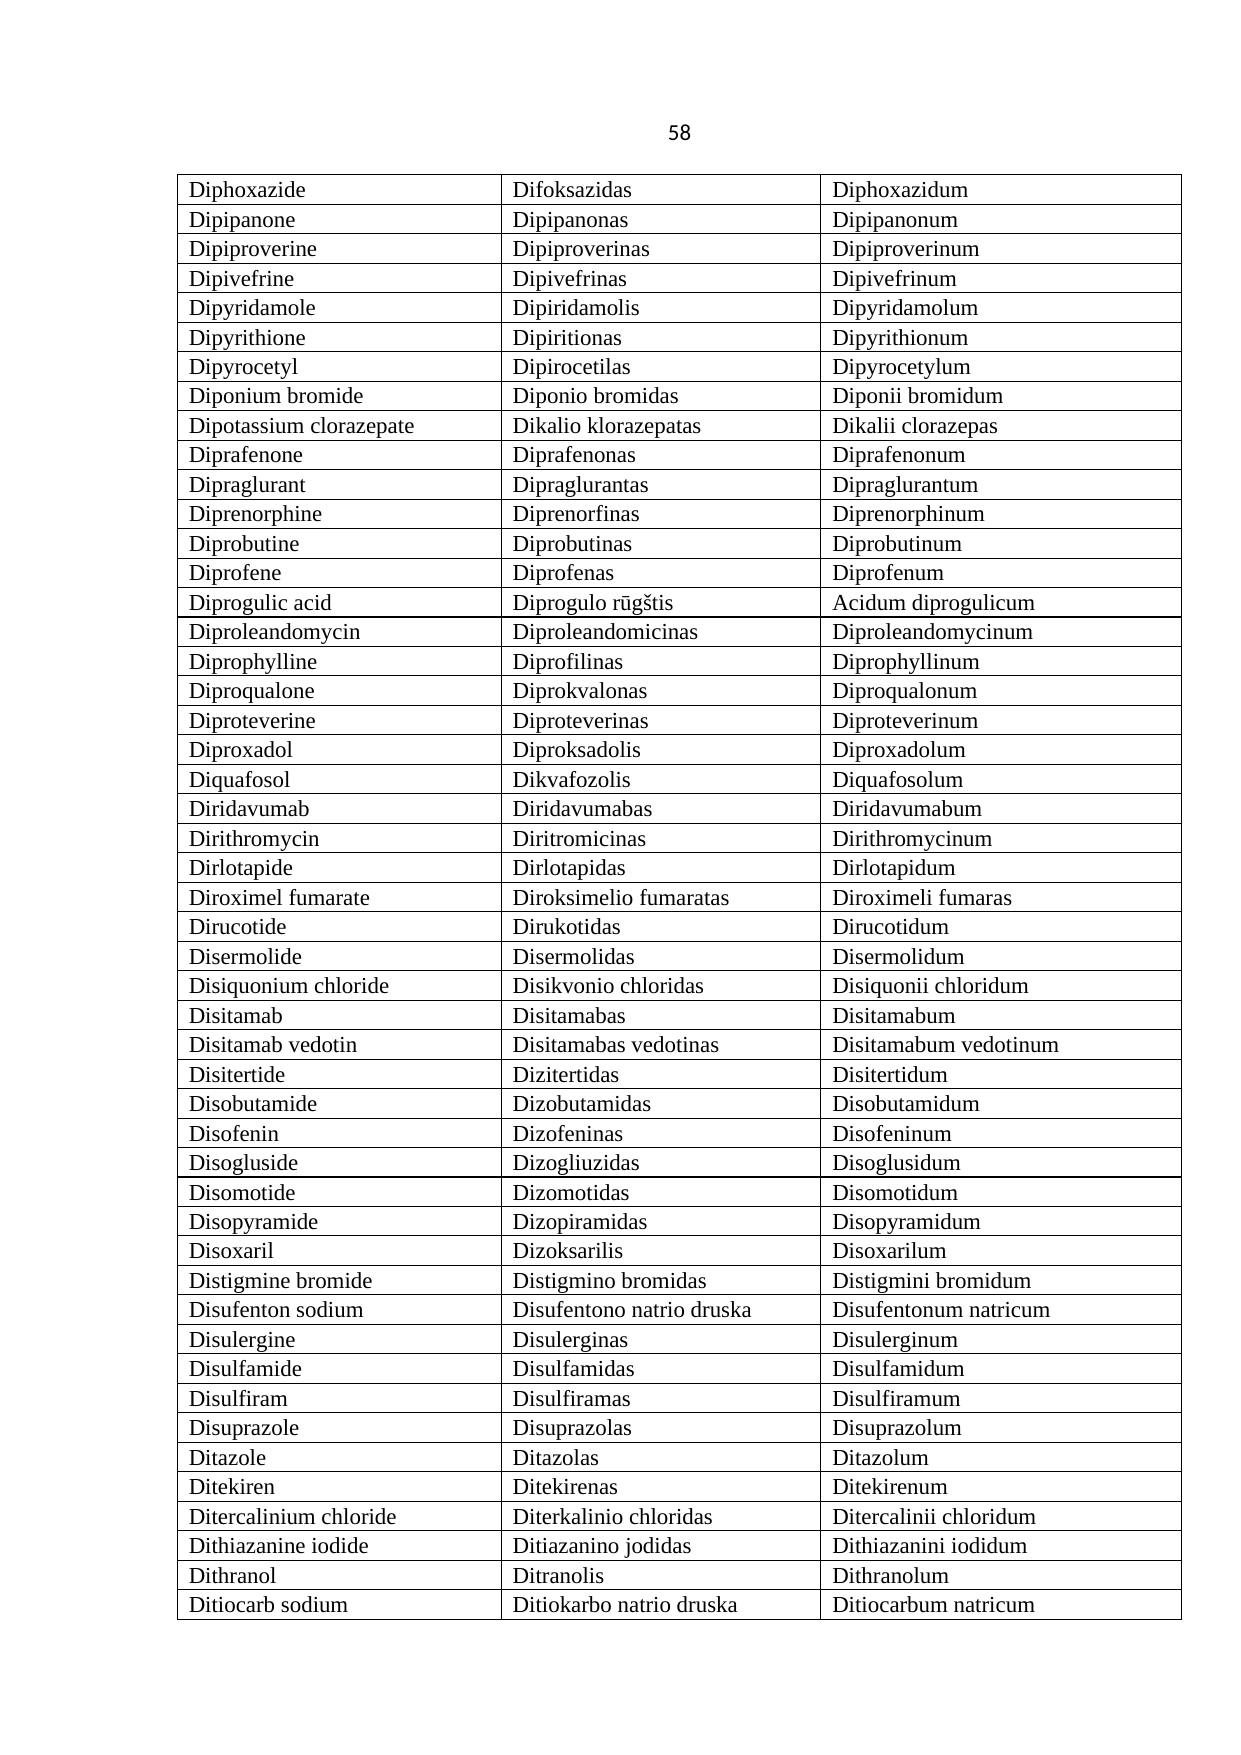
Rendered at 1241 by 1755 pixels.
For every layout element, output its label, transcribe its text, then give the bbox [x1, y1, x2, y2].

table_cell Ditekirenum [821, 1472, 1181, 1501]
table_cell Diprenorphinum [821, 500, 1181, 528]
table_cell Disermolide [178, 942, 501, 970]
table_cell Dikalii clorazepas [821, 411, 1181, 439]
table_cell Dizoksarilis [502, 1236, 820, 1265]
table_cell Disuprazolas [502, 1413, 820, 1442]
table_cell Dikvafozolis [502, 765, 820, 793]
table_cell Dipiritionas [502, 323, 820, 351]
table_cell Diritromicinas [502, 824, 820, 852]
table_cell Disulfiramas [502, 1384, 820, 1412]
table_cell Diprobutinas [502, 529, 820, 557]
table_cell Disufentono natrio druska [502, 1295, 820, 1324]
table_cell Disufentonum natricum [821, 1295, 1181, 1324]
table_cell Diproleandomicinas [502, 618, 820, 646]
table_cell Ditercalinii chloridum [821, 1502, 1181, 1530]
table_cell Disulfamide [178, 1354, 501, 1383]
table_cell Diponii bromidum [821, 382, 1181, 410]
table_cell Dipiridamolis [502, 293, 820, 322]
table_cell Dipraglurantum [821, 470, 1181, 498]
table_cell Diprogulo rūgštis [502, 588, 820, 616]
table_cell Ditazolas [502, 1443, 820, 1471]
table_cell Diproksadolis [502, 735, 820, 764]
table_cell Diproxadol [178, 735, 501, 764]
table_cell Diquafosolum [821, 765, 1181, 793]
table_cell Disermolidum [821, 942, 1181, 970]
table_cell Ditiocarb sodium [178, 1590, 501, 1619]
table_cell Dithranol [178, 1561, 501, 1589]
table_cell Disulfamidas [502, 1354, 820, 1383]
table_cell Disobutamidum [821, 1089, 1181, 1117]
table_cell Ditiocarbum natricum [821, 1590, 1181, 1619]
table_cell Dipotassium clorazepate [178, 411, 501, 439]
table_cell Distigmino bromidas [502, 1266, 820, 1294]
table_cell Dirlotapide [178, 853, 501, 882]
table_cell Dirithromycin [178, 824, 501, 852]
table_cell Diproteverinas [502, 706, 820, 734]
table_cell Ditazolum [821, 1443, 1181, 1471]
table_cell Diprenorfinas [502, 500, 820, 528]
table_cell Disobutamide [178, 1089, 501, 1117]
table_cell Diroximeli fumaras [821, 883, 1181, 911]
table_cell Dizopiramidas [502, 1207, 820, 1235]
table_cell Diphoxazidum [821, 175, 1181, 204]
table_cell Diridavumab [178, 794, 501, 823]
table_cell Diterkalinio chloridas [502, 1502, 820, 1530]
table_cell Diprenorphine [178, 500, 501, 528]
table_cell Dipyrithione [178, 323, 501, 351]
table_cell Disiquonium chloride [178, 971, 501, 999]
table_cell Disitamabas [502, 1001, 820, 1029]
table_cell Disulfamidum [821, 1354, 1181, 1383]
table_cell Diponium bromide [178, 382, 501, 410]
table_cell Dipyridamolum [821, 293, 1181, 322]
table_cell Disomotidum [821, 1178, 1181, 1206]
table_cell Dipraglurant [178, 470, 501, 498]
table_cell Dipyrocetyl [178, 352, 501, 381]
table_cell Disikvonio chloridas [502, 971, 820, 999]
table_cell Diprokvalonas [502, 676, 820, 705]
table_cell Dipyrocetylum [821, 352, 1181, 381]
table_cell Disulerginum [821, 1325, 1181, 1353]
table_cell Disufenton sodium [178, 1295, 501, 1324]
table_cell Dipivefrinas [502, 264, 820, 292]
table_cell Diridavumabas [502, 794, 820, 823]
table_cell Diphoxazide [178, 175, 501, 204]
table_cell Dizobutamidas [502, 1089, 820, 1117]
table_cell Dipiproverinas [502, 234, 820, 263]
table_cell Distigmini bromidum [821, 1266, 1181, 1294]
table_cell Disopyramide [178, 1207, 501, 1235]
table_cell Ditekiren [178, 1472, 501, 1501]
table_cell Disulfiram [178, 1384, 501, 1412]
table_cell Diprofene [178, 559, 501, 587]
table_cell Disoxaril [178, 1236, 501, 1265]
table_cell Diprofenum [821, 559, 1181, 587]
table_cell Dizofeninas [502, 1119, 820, 1147]
table_cell Dipyrithionum [821, 323, 1181, 351]
table_cell Disitamabum vedotinum [821, 1030, 1181, 1058]
table_cell Ditiokarbo natrio druska [502, 1590, 820, 1619]
table_cell Ditercalinium chloride [178, 1502, 501, 1530]
table_cell Dizitertidas [502, 1060, 820, 1088]
table_cell Diquafosol [178, 765, 501, 793]
table_cell Diroksimelio fumaratas [502, 883, 820, 911]
table_cell Diprogulic acid [178, 588, 501, 616]
table_cell Disuprazolum [821, 1413, 1181, 1442]
table_cell Dirucotide [178, 912, 501, 941]
table_cell Diponio bromidas [502, 382, 820, 410]
table_cell Disopyramidum [821, 1207, 1181, 1235]
table_cell Diprobutinum [821, 529, 1181, 557]
table_cell Distigmine bromide [178, 1266, 501, 1294]
table_cell Dirlotapidum [821, 853, 1181, 882]
table_cell Difoksazidas [502, 175, 820, 204]
table_cell Dipirocetilas [502, 352, 820, 381]
table_cell Diroximel fumarate [178, 883, 501, 911]
table_cell Diproqualonum [821, 676, 1181, 705]
table_cell Diprofenas [502, 559, 820, 587]
table_cell Ditazole [178, 1443, 501, 1471]
table_cell Dithranolum [821, 1561, 1181, 1589]
table_cell Diprobutine [178, 529, 501, 557]
table_cell Disiquonii chloridum [821, 971, 1181, 999]
table_cell Dirucotidum [821, 912, 1181, 941]
table_cell Dipiproverinum [821, 234, 1181, 263]
table_cell Disoxarilum [821, 1236, 1181, 1265]
table_cell Disomotide [178, 1178, 501, 1206]
table_cell Dizogliuzidas [502, 1148, 820, 1176]
table_cell Dirithromycinum [821, 824, 1181, 852]
table_cell Diproleandomycinum [821, 618, 1181, 646]
table_cell Dipipanone [178, 205, 501, 233]
table_cell Diproqualone [178, 676, 501, 705]
table_cell Disoglusidum [821, 1148, 1181, 1176]
table_cell Dipivefrinum [821, 264, 1181, 292]
table_cell Ditiazanino jodidas [502, 1531, 820, 1560]
table_cell Disofenin [178, 1119, 501, 1147]
table_cell Diprafenonum [821, 441, 1181, 469]
table_cell Disitamabas vedotinas [502, 1030, 820, 1058]
table_cell Diprafenonas [502, 441, 820, 469]
table_cell Dithiazanini iodidum [821, 1531, 1181, 1560]
table_cell Diprophylline [178, 647, 501, 675]
table_cell Disulergine [178, 1325, 501, 1353]
table_cell Ditekirenas [502, 1472, 820, 1501]
table_cell Disulerginas [502, 1325, 820, 1353]
table_cell Disofeninum [821, 1119, 1181, 1147]
table_cell Disulfiramum [821, 1384, 1181, 1412]
table_cell Dithiazanine iodide [178, 1531, 501, 1560]
table_cell Acidum diprogulicum [821, 588, 1181, 616]
table_cell Dikalio klorazepatas [502, 411, 820, 439]
table_cell Diprafenone [178, 441, 501, 469]
table_cell Diproxadolum [821, 735, 1181, 764]
table_cell Ditranolis [502, 1561, 820, 1589]
table_cell Diprophyllinum [821, 647, 1181, 675]
table_cell Disermolidas [502, 942, 820, 970]
table_cell Disuprazole [178, 1413, 501, 1442]
table_cell Dipraglurantas [502, 470, 820, 498]
table_cell Dipivefrine [178, 264, 501, 292]
table_cell Diproleandomycin [178, 618, 501, 646]
table_cell Disogluside [178, 1148, 501, 1176]
table_cell Dirukotidas [502, 912, 820, 941]
table_cell Diproteverinum [821, 706, 1181, 734]
table_cell Disitamabum [821, 1001, 1181, 1029]
table_cell Disitamab vedotin [178, 1030, 501, 1058]
table_cell Dizomotidas [502, 1178, 820, 1206]
table_cell Disitertide [178, 1060, 501, 1088]
table_cell Disitamab [178, 1001, 501, 1029]
table_cell Dipipanonas [502, 205, 820, 233]
table_cell Disitertidum [821, 1060, 1181, 1088]
table_cell Diridavumabum [821, 794, 1181, 823]
table_cell Diprofilinas [502, 647, 820, 675]
table_cell Diproteverine [178, 706, 501, 734]
table_cell Dipipanonum [821, 205, 1181, 233]
table_cell Dipyridamole [178, 293, 501, 322]
table_cell Dipiproverine [178, 234, 501, 263]
table_cell Dirlotapidas [502, 853, 820, 882]
